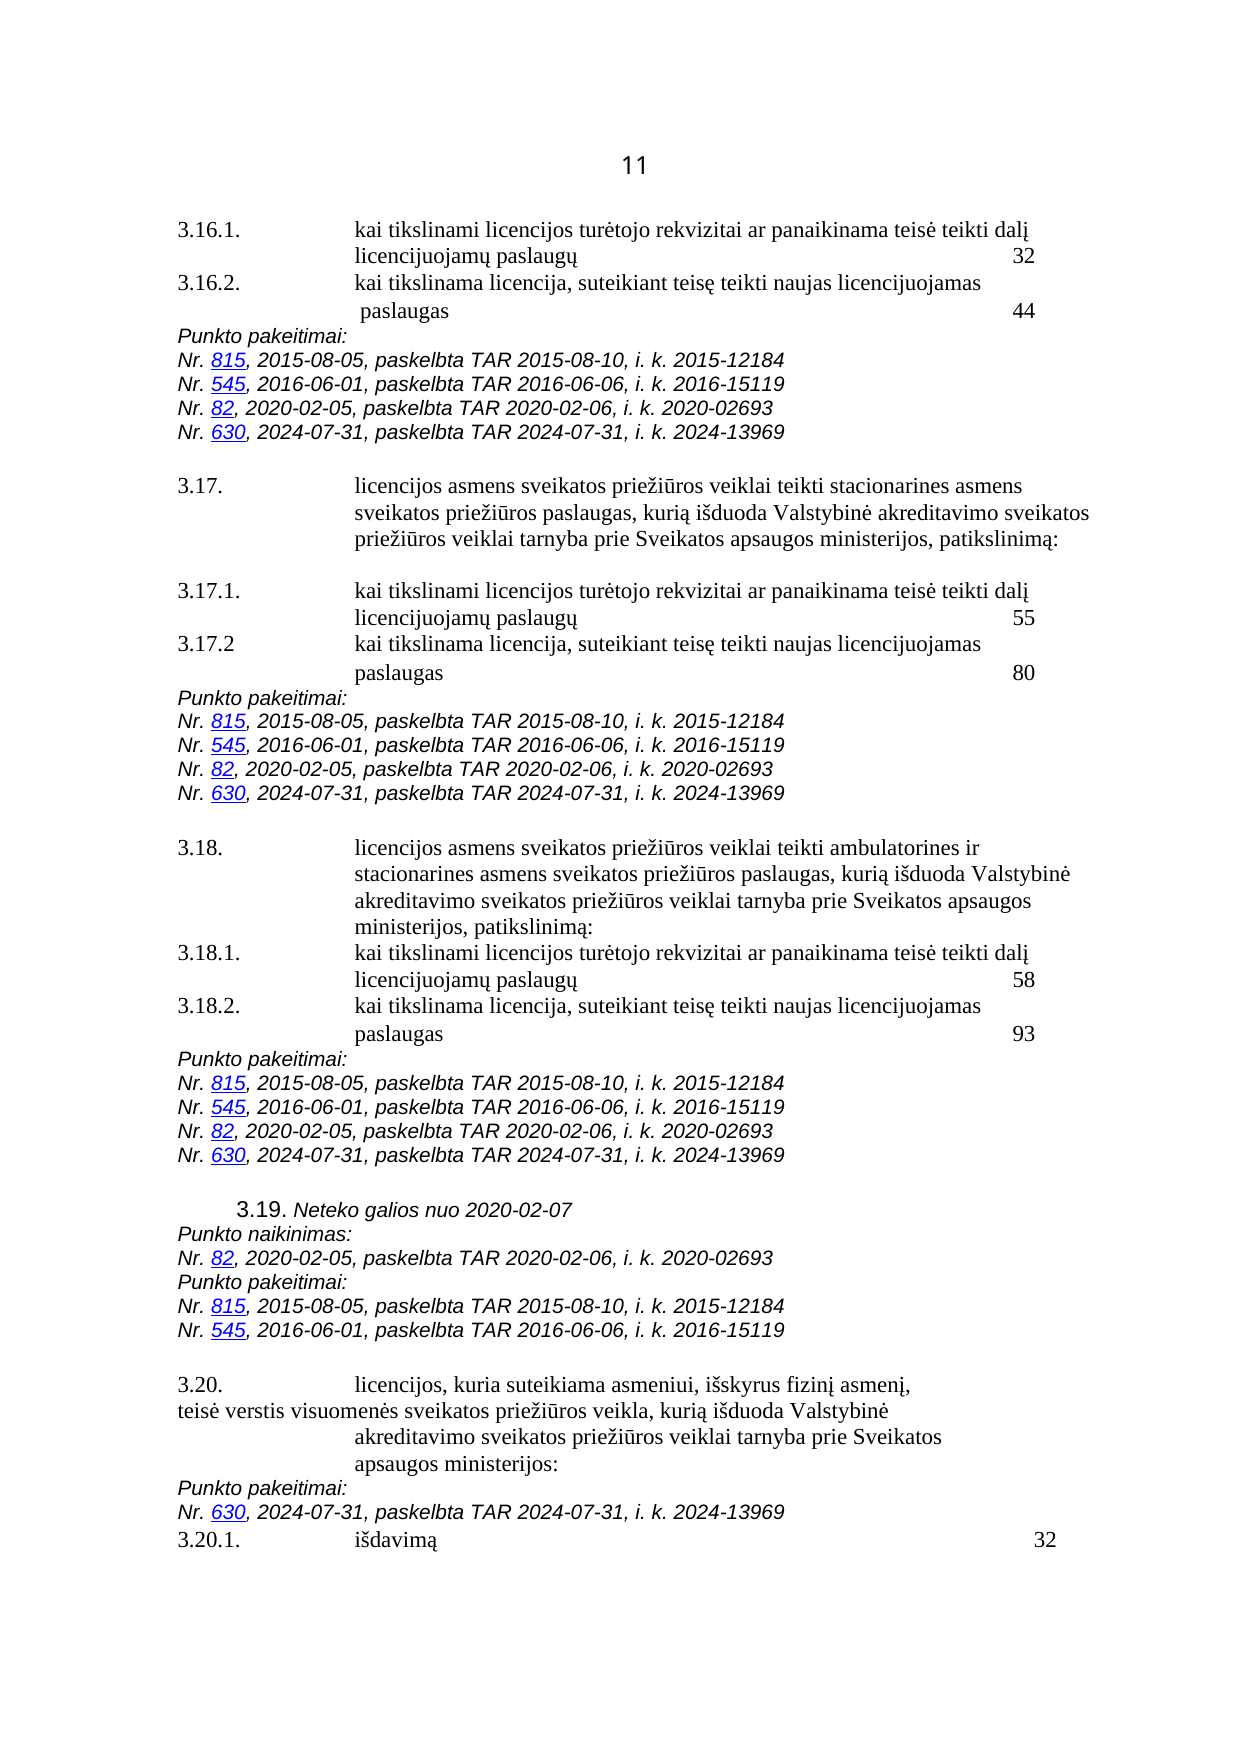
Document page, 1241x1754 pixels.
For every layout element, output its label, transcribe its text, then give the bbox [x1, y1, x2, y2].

text Punkto pakeitimai: [177, 324, 1092, 348]
text paslaugas 93 [177, 1018, 1092, 1047]
text 3.18.1. kai tikslinami licencijos turėtojo rekvizitai ar panaikinama teisė teikti dalį licencijuojamų paslaugų 58 [177, 939, 1092, 992]
text Nr. 545, 2016-06-01, paskelbta TAR 2016-06-06, i. k. 2016-15119 [177, 1095, 1092, 1119]
text Nr. 815, 2015-08-05, paskelbta TAR 2015-08-10, i. k. 2015-12184 [177, 1294, 1092, 1318]
text Nr. 630, 2024-07-31, paskelbta TAR 2024-07-31, i. k. 2024-13969 [177, 419, 1092, 443]
text 3.16.1. kai tikslinami licencijos turėtojo rekvizitai ar panaikinama teisė teikti dalį licencijuojamų paslaugų 32 [177, 216, 1092, 268]
text Punkto pakeitimai: [177, 1047, 1092, 1071]
text Nr. 815, 2015-08-05, paskelbta TAR 2015-08-10, i. k. 2015-12184 [177, 1071, 1092, 1095]
text Punkto pakeitimai: [177, 1476, 1092, 1500]
text 3.17.2 kai tikslinama licencija, suteikiant teisę teikti naujas licencijuojamas [177, 630, 1092, 657]
text Nr. 545, 2016-06-01, paskelbta TAR 2016-06-06, i. k. 2016-15119 [177, 1318, 1092, 1342]
text 3.16.2. kai tikslinama licencija, suteikiant teisę teikti naujas licencijuojamas [177, 268, 1092, 295]
text Nr. 630, 2024-07-31, paskelbta TAR 2024-07-31, i. k. 2024-13969 [177, 1500, 1092, 1524]
text Nr. 815, 2015-08-05, paskelbta TAR 2015-08-10, i. k. 2015-12184 [177, 348, 1092, 372]
text teisė verstis visuomenės sveikatos priežiūros veikla, kurią išduoda Valstybinė akreditavimo sveikatos priežiūros veiklai tarnyba prie Sveikatos apsaugos ministerijos: [177, 1397, 945, 1476]
text Nr. 815, 2015-08-05, paskelbta TAR 2015-08-10, i. k. 2015-12184 [177, 709, 1092, 733]
text paslaugas 44 [177, 295, 1092, 324]
text Nr. 630, 2024-07-31, paskelbta TAR 2024-07-31, i. k. 2024-13969 [177, 1143, 1092, 1167]
text Nr. 82, 2020-02-05, paskelbta TAR 2020-02-06, i. k. 2020-02693 [177, 757, 1092, 781]
text 3.20. licencijos, kuria suteikiama asmeniui, išskyrus fizinį asmenį, [177, 1371, 1092, 1397]
text Punkto pakeitimai: [177, 685, 1092, 709]
text 3.17. licencijos asmens sveikatos priežiūros veiklai teikti stacionarines asmens sveikatos priežiūros paslaugas, kurią išduoda Valstybinė akreditavimo sveikatos priežiūros veiklai tarnyba prie Sveikatos apsaugos ministerijos, patikslinimą: [177, 472, 1092, 578]
text Nr. 630, 2024-07-31, paskelbta TAR 2024-07-31, i. k. 2024-13969 [177, 781, 1092, 805]
text Punkto naikinimas: [177, 1222, 1092, 1246]
text Nr. 82, 2020-02-05, paskelbta TAR 2020-02-06, i. k. 2020-02693 [177, 1246, 1092, 1270]
text 3.18.2. kai tikslinama licencija, suteikiant teisę teikti naujas licencijuojamas [177, 992, 1092, 1018]
text Nr. 545, 2016-06-01, paskelbta TAR 2016-06-06, i. k. 2016-15119 [177, 733, 1092, 757]
text Nr. 82, 2020-02-05, paskelbta TAR 2020-02-06, i. k. 2020-02693 [177, 396, 1092, 419]
text 3.18. licencijos asmens sveikatos priežiūros veiklai teikti ambulatorines ir stacionarines asmens sveikatos priežiūros paslaugas, kurią išduoda Valstybinė akreditavimo sveikatos priežiūros veiklai tarnyba prie Sveikatos apsaugos ministerijos, patikslinimą: [177, 834, 1092, 939]
text 3.17.1. kai tikslinami licencijos turėtojo rekvizitai ar panaikinama teisė teikti dalį licencijuojamų paslaugų 55 [177, 578, 1092, 630]
text Nr. 82, 2020-02-05, paskelbta TAR 2020-02-06, i. k. 2020-02693 [177, 1119, 1092, 1143]
text paslaugas 80 [177, 657, 1092, 685]
text Nr. 545, 2016-06-01, paskelbta TAR 2016-06-06, i. k. 2016-15119 [177, 372, 1092, 396]
text Punkto pakeitimai: [177, 1270, 1092, 1294]
text 3.19. Neteko galios nuo 2020-02-07 [177, 1196, 1092, 1222]
text 3.20.1. išdavimą 32 [177, 1524, 1092, 1553]
